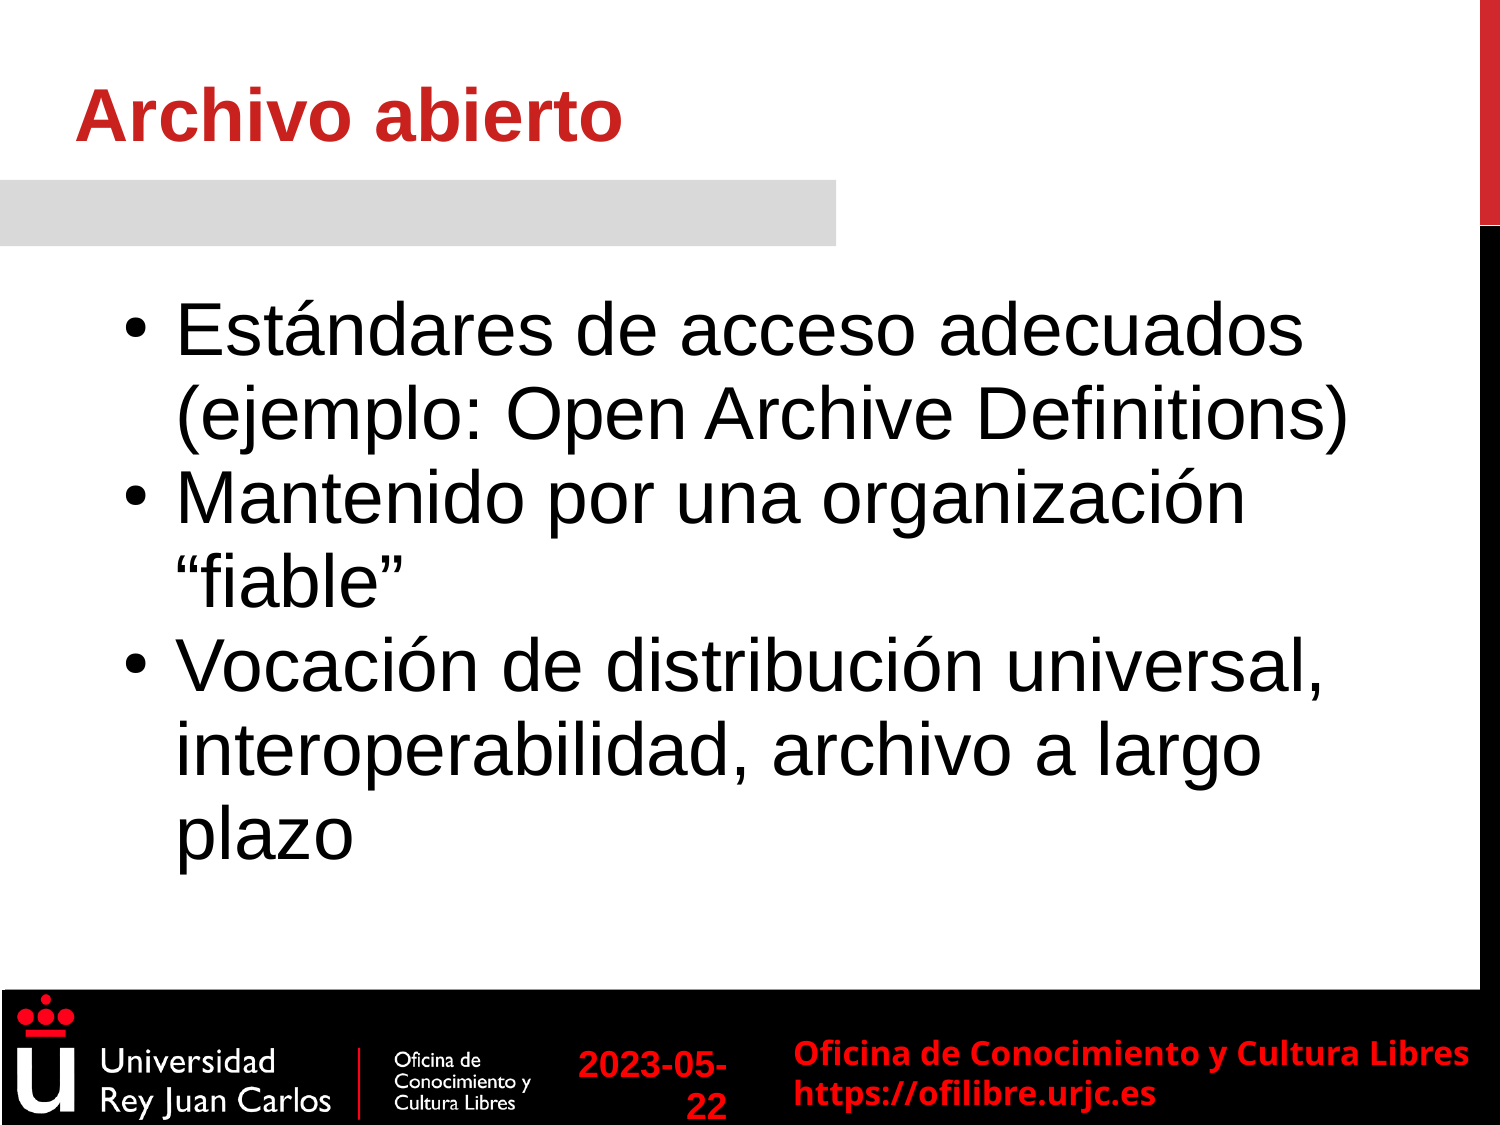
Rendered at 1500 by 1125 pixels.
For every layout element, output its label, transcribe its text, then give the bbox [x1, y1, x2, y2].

title [75, 15, 1425, 172]
picture [17, 994, 531, 1120]
text_box Estándares de acceso adecuados (ejemplo: Open Archive Definitions) Mantenido por una organización “fiable” Vocación de distribución universal, interoperabilidad, archivo a largo plazo [90, 280, 1381, 967]
text_box Archivo abierto [60, 66, 691, 249]
